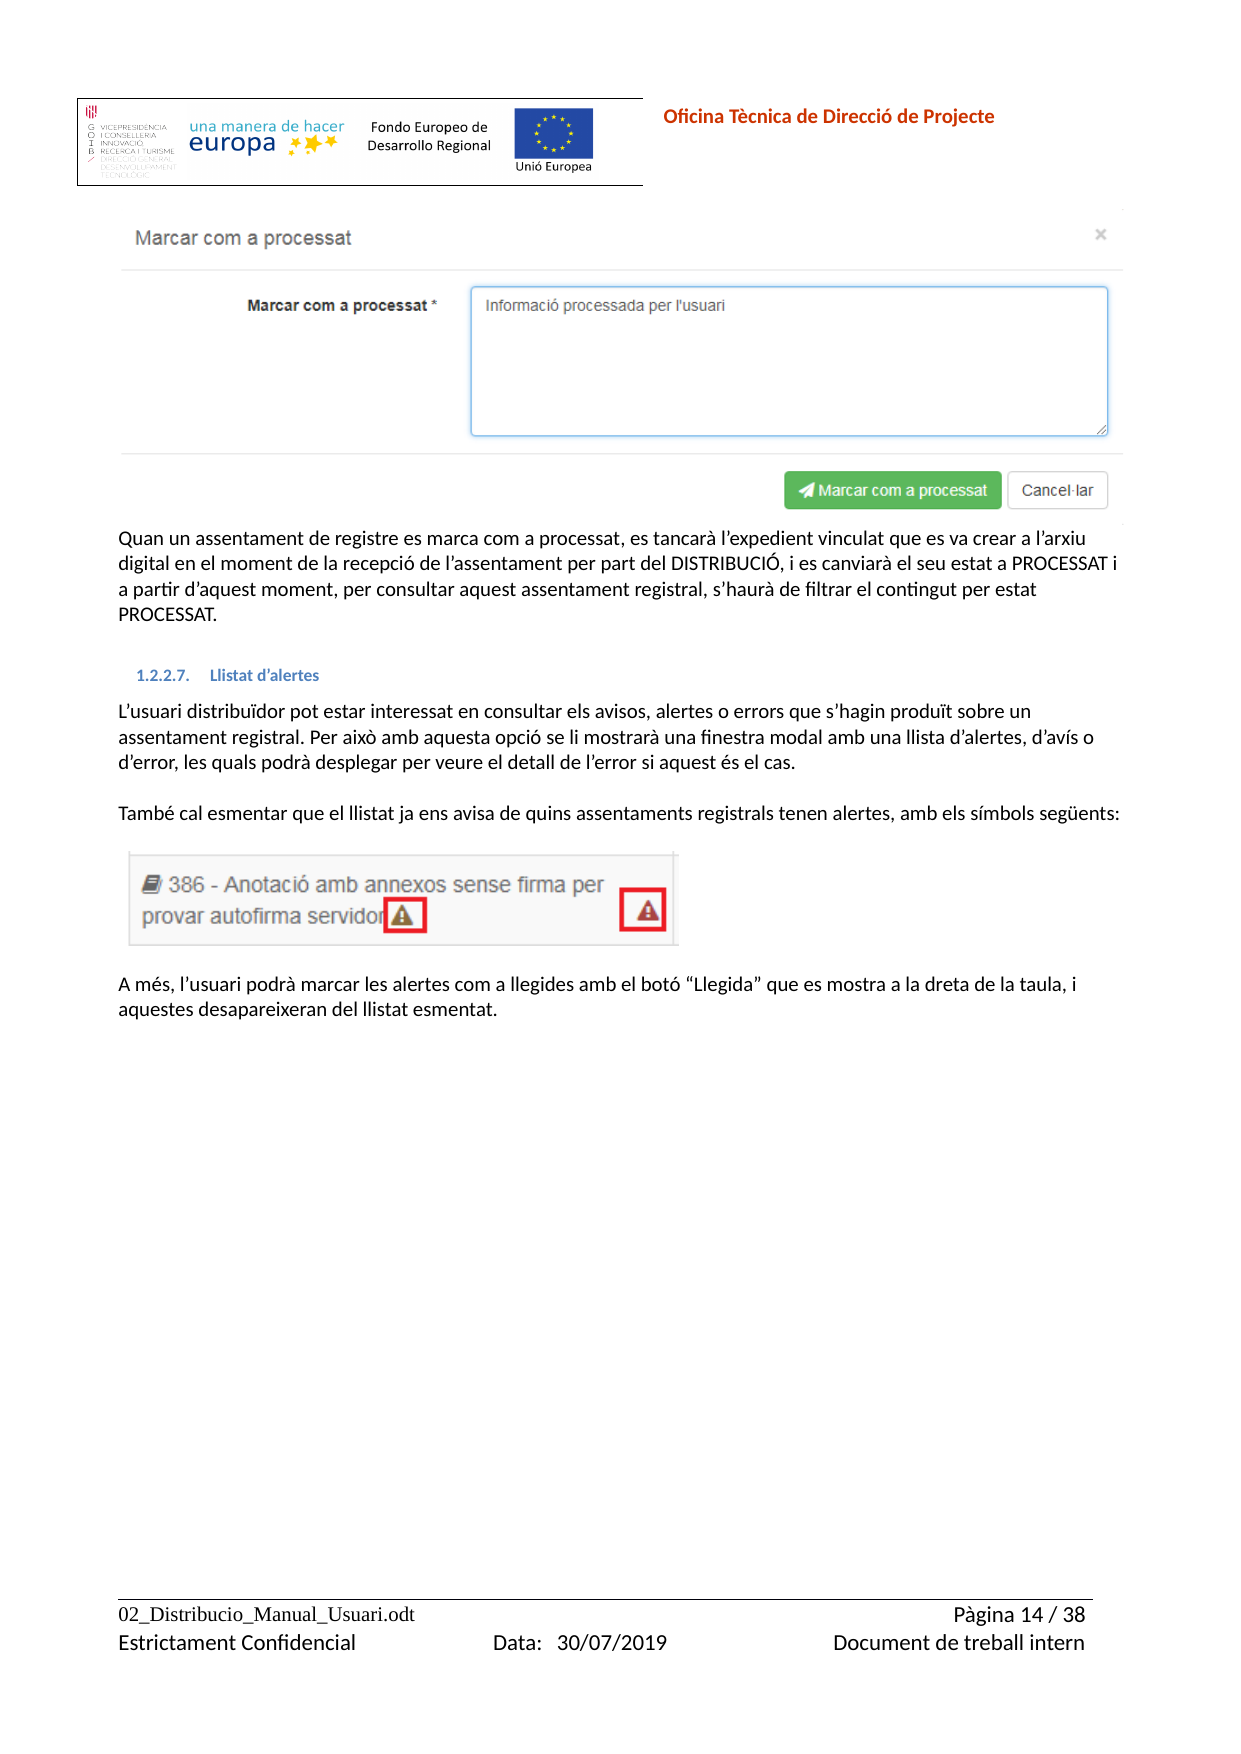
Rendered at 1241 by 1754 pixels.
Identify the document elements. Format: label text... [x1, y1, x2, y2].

text A més, l’usuari podrà marcar les alertes com a llegides amb el botó “Llegida” que es mostra a la dreta de la taula, i aquestes desapareixeran del llistat esmentat. [118, 971, 1122, 1022]
text L’usuari distribuïdor pot estar interessat en consultar els avisos, alertes o errors que s’hagin produït sobre un assentament registral. Per això amb aquesta opció se li mostrarà una finestra modal amb una llista d’alertes, d’avís o d’error, les quals podrà desplegar per veure el detall de l’error si aquest és el cas. [118, 698, 1122, 775]
picture [121, 851, 679, 946]
picture [187, 103, 599, 180]
text També cal esmentar que el llistat ja ens avisa de quins assentaments registrals tenen alertes, amb els símbols següents: [118, 800, 1122, 826]
picture [82, 103, 181, 180]
subtitle Llistat d’alertes [136, 664, 1122, 686]
picture [121, 209, 1124, 525]
text Quan un assentament de registre es marca com a processat, es tancarà l’expedient vinculat que es va crear a l’arxiu digital en el moment de la recepció de l’assentament per part del DISTRIBUCIÓ, i es canviarà el seu estat a PROCESSAT i a partir d’aquest moment, per consultar aquest assentament registral, s’haurà de filtrar el contingut per estat PROCESSAT. [118, 525, 1122, 627]
